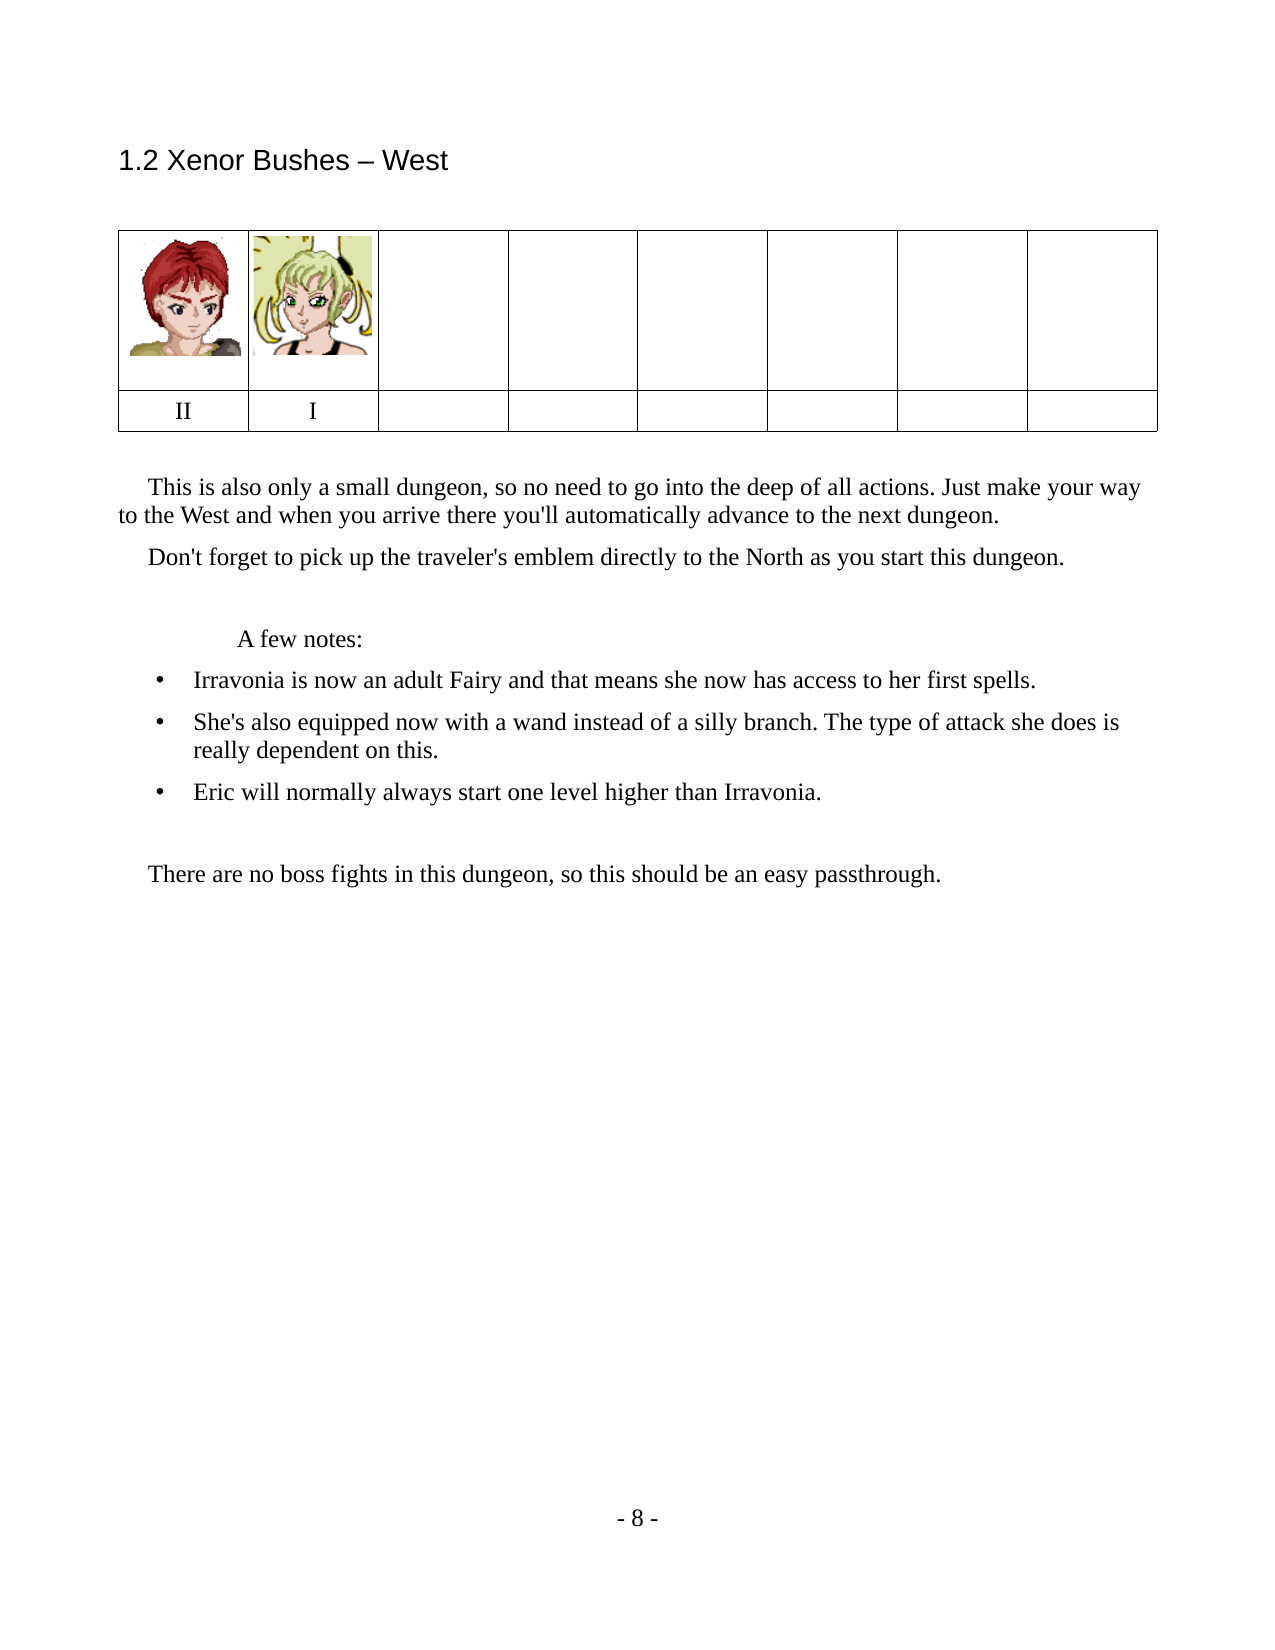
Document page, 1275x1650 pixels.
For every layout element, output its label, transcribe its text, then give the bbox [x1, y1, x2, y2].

picture [124, 236, 242, 356]
table_cell [1028, 391, 1157, 431]
table_cell II [119, 391, 248, 431]
table_cell [898, 391, 1027, 431]
list She's also equipped now with a wand instead of a silly branch. The type of attack she does is really dependent on this. [156, 707, 1157, 764]
table_cell [379, 391, 508, 431]
table_cell [509, 391, 637, 431]
table_header [1028, 231, 1157, 390]
text Don't forget to pick up the traveler's emblem directly to the North as you start this dungeon. [118, 542, 1157, 571]
table_cell [638, 391, 767, 431]
table_header [768, 231, 897, 390]
picture [253, 236, 372, 355]
table_header [249, 231, 378, 354]
list Eric will normally always start one level higher than Irravonia. [156, 777, 1157, 806]
list Irravonia is now an adult Fairy and that means she now has access to her first spells. [156, 666, 1157, 694]
subtitle 1.2 Xenor Bushes – West [118, 143, 1157, 177]
table_header [638, 231, 767, 390]
table_cell [768, 391, 897, 431]
table_header [119, 231, 248, 390]
table_cell I [249, 391, 378, 431]
list A few notes: [118, 624, 1157, 653]
table_header [379, 231, 508, 390]
text This is also only a small dungeon, so no need to go into the deep of all actions. Just make your way to the West and when you arrive there you'll automatically advance to the next dungeon. [118, 472, 1157, 529]
text There are no boss fights in this dungeon, so this should be an easy passthrough. [118, 859, 1157, 888]
table_header [249, 355, 378, 390]
table_header [509, 231, 637, 390]
table_header [898, 231, 1027, 390]
